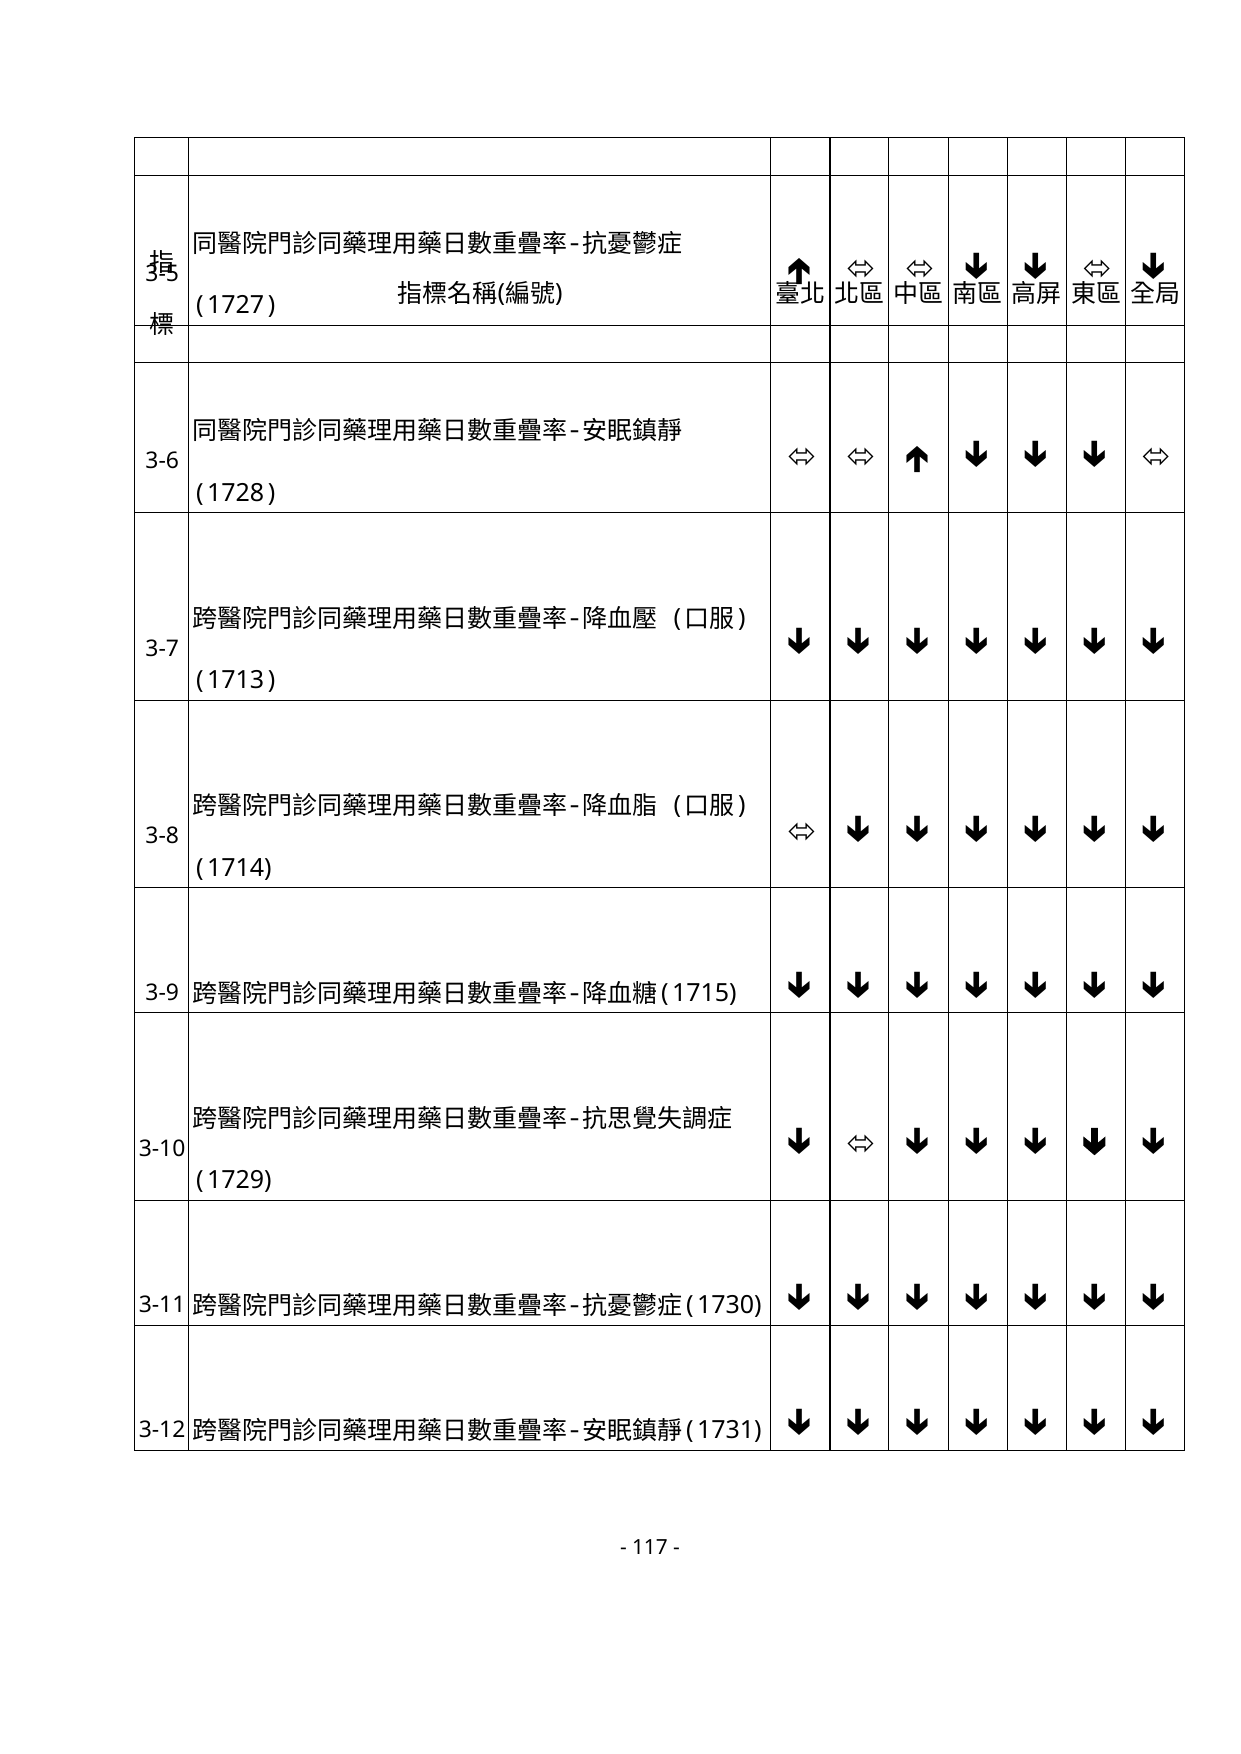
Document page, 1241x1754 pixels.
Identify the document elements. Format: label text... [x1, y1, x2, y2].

table_cell  [1067, 888, 1125, 1012]
table_cell  [1126, 363, 1184, 512]
table_cell 跨醫院門診同藥理用藥日數重疊率-降血糖(1715) [189, 888, 770, 1012]
table_cell 跨醫院門診同藥理用藥日數重疊率-安眠鎮靜(1731) [189, 1326, 770, 1450]
table_cell  [1067, 176, 1125, 325]
table_cell  [1126, 1326, 1184, 1450]
table_cell [1008, 326, 1066, 362]
table_cell 3-6 [135, 363, 188, 512]
table_cell  [831, 701, 888, 887]
table_cell  [1008, 1201, 1066, 1325]
table_cell  [949, 888, 1007, 1012]
table_cell  [1008, 363, 1066, 512]
table_cell  [889, 1326, 948, 1450]
table_cell  [831, 1013, 888, 1200]
table_cell  [771, 1201, 829, 1325]
table_cell  [889, 513, 948, 700]
table_cell  [1126, 513, 1184, 700]
table_cell  [771, 888, 829, 1012]
table_header [135, 138, 188, 175]
table_cell  [831, 1326, 888, 1450]
table_cell  [771, 1326, 829, 1450]
table_cell 3-12 [135, 1326, 188, 1450]
table_cell  [1126, 701, 1184, 887]
table_cell  [1008, 513, 1066, 700]
table_cell [949, 326, 1007, 362]
table_cell  [771, 513, 829, 700]
table_cell  [831, 888, 888, 1012]
table_cell 跨醫院門診同藥理用藥日數重疊率-降血脂 (口服)(1714) [189, 701, 770, 887]
table_cell  [1008, 176, 1066, 325]
table_cell  [771, 701, 829, 887]
table_cell [771, 326, 829, 362]
table_cell  [949, 701, 1007, 887]
table_cell 同醫院門診同藥理用藥日數重疊率-安眠鎮靜(1728) [189, 363, 770, 512]
table_cell 3-10 [135, 1013, 188, 1200]
table_cell 3-8 [135, 701, 188, 887]
table_cell 3-7 [135, 513, 188, 700]
table_cell  [1067, 1201, 1125, 1325]
table_cell  [949, 1326, 1007, 1450]
table_header [949, 138, 1007, 175]
table_cell 3-6 [135, 326, 188, 362]
table_cell  [831, 176, 888, 325]
table_cell  [771, 176, 829, 325]
table_cell  [1067, 513, 1125, 700]
table_cell  [1126, 1201, 1184, 1325]
table_cell  [1067, 363, 1125, 512]
table_header [771, 138, 829, 175]
table_cell  [949, 176, 1007, 325]
table_cell  [949, 1013, 1007, 1200]
table_cell  [889, 1201, 948, 1325]
table_cell  [889, 176, 948, 325]
table_header [189, 138, 770, 175]
table_cell  [1067, 1013, 1125, 1200]
table_cell  [1126, 176, 1184, 325]
table_cell  [831, 513, 888, 700]
table_cell  [889, 888, 948, 1012]
table_cell  [949, 1201, 1007, 1325]
table_cell [189, 326, 770, 362]
table_cell  [1008, 1013, 1066, 1200]
table_cell 同醫院門診同藥理用藥日數重疊率-抗憂鬱症(1727) [189, 176, 770, 325]
table_cell  [949, 363, 1007, 512]
table_cell  [1126, 888, 1184, 1012]
table_header [831, 138, 888, 175]
table_header [889, 138, 948, 175]
table_header [1067, 138, 1125, 175]
table_cell  [831, 1201, 888, 1325]
table_cell  [1008, 1326, 1066, 1450]
table_cell  [889, 1013, 948, 1200]
table_cell  [1067, 1326, 1125, 1450]
table_cell [889, 326, 948, 362]
table_cell  [889, 363, 948, 512]
table_cell [1067, 326, 1125, 362]
table_cell 3-11 [135, 1201, 188, 1325]
table_cell  [949, 513, 1007, 700]
table_cell  [1008, 701, 1066, 887]
table_cell 跨醫院門診同藥理用藥日數重疊率-抗思覺失調症(1729) [189, 1013, 770, 1200]
table_cell  [771, 363, 829, 512]
table_cell  [771, 1013, 829, 1200]
table_cell [831, 326, 888, 362]
table_cell 跨醫院門診同藥理用藥日數重疊率-抗憂鬱症(1730) [189, 1201, 770, 1325]
table_cell  [1067, 701, 1125, 887]
table_cell 跨醫院門診同藥理用藥日數重疊率-降血壓 (口服)(1713) [189, 513, 770, 700]
table_cell 3-9 [135, 888, 188, 1012]
table_cell  [1126, 1013, 1184, 1200]
table_header [1008, 138, 1066, 175]
table_cell [1126, 326, 1184, 362]
table_cell  [831, 363, 888, 512]
table_cell 3-5 [135, 176, 188, 325]
table_header [1126, 138, 1184, 175]
table_cell  [889, 701, 948, 887]
table_cell  [1008, 888, 1066, 1012]
